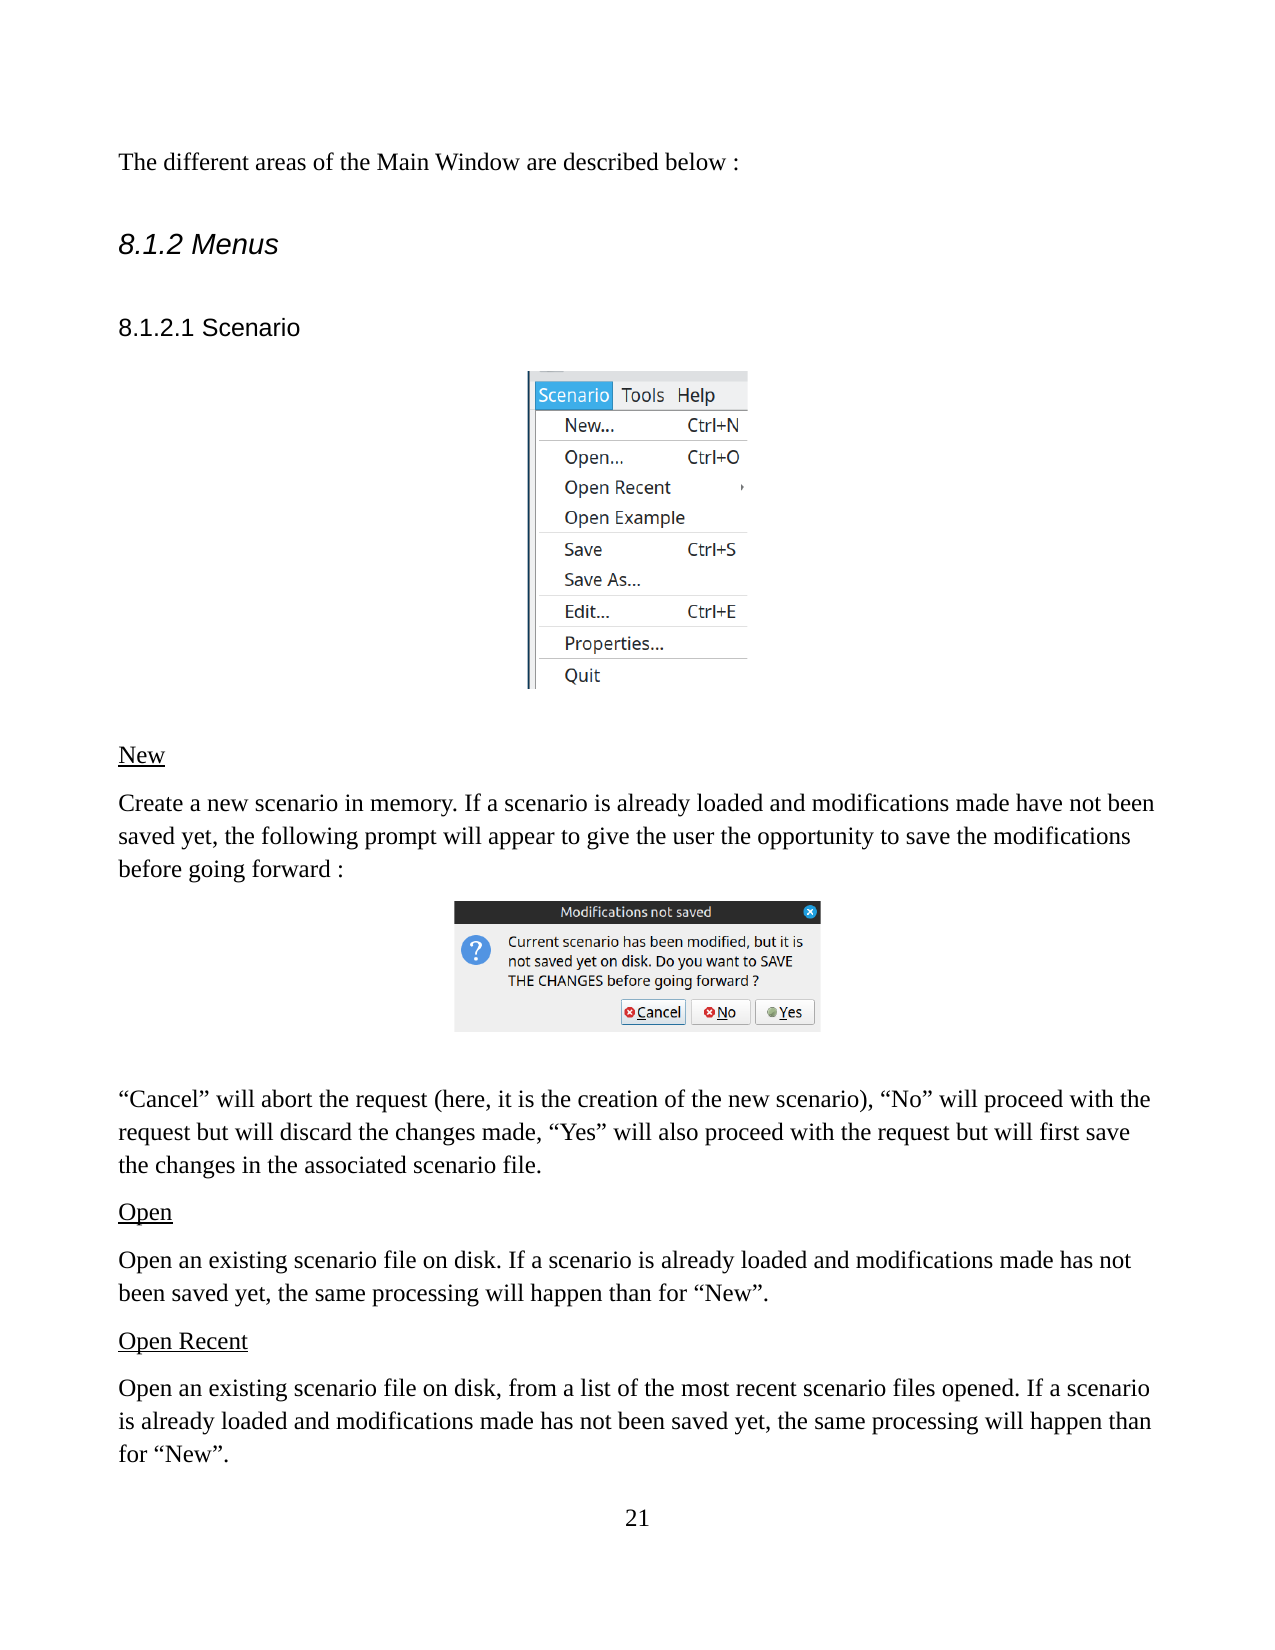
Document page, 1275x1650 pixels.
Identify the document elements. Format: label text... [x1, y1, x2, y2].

text Create a new scenario in memory. If a scenario is already loaded and modifications made have not been saved yet, the following prompt will appear to give the user the opportunity to save the modifications before going forward : [118, 788, 1157, 883]
text New [118, 740, 1157, 769]
picture [454, 901, 821, 1032]
text The different areas of the Main Window are described below : [118, 147, 1157, 176]
text Open Recent [118, 1326, 1157, 1354]
text Open [118, 1197, 1157, 1226]
subtitle Menus [118, 227, 1157, 260]
text Open an existing scenario file on disk, from a list of the most recent scenario files opened. If a scenario is already loaded and modifications made has not been saved yet, the same processing will happen than for “New”. [118, 1373, 1157, 1468]
picture [527, 371, 748, 689]
text Open an existing scenario file on disk. If a scenario is already loaded and modifications made has not been saved yet, the same processing will happen than for “New”. [118, 1245, 1157, 1307]
text “Cancel” will abort the request (here, it is the creation of the new scenario), “No” will proceed with the request but will discard the changes made, “Yes” will also proceed with the request but will first save the changes in the associated scenario file. [118, 1084, 1157, 1179]
subtitle Scenario [118, 313, 1157, 342]
